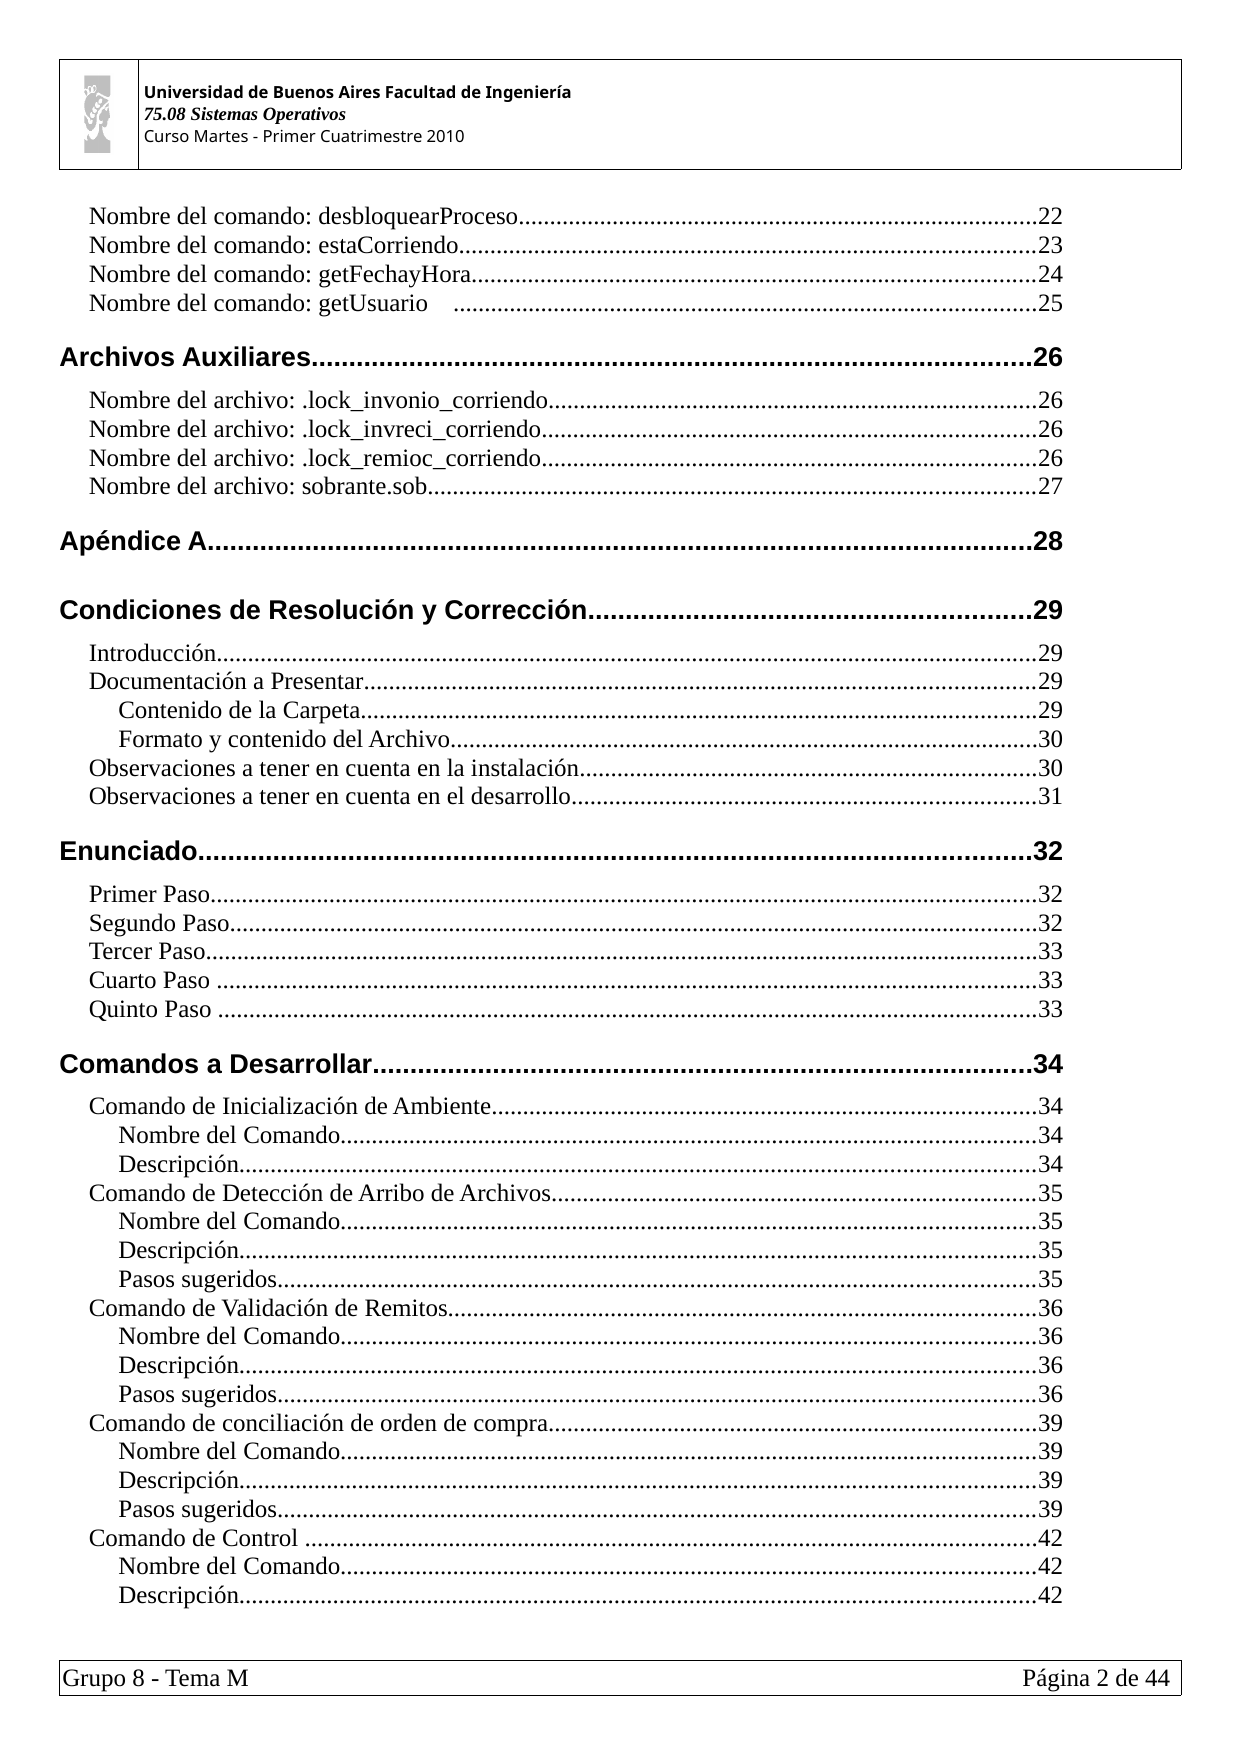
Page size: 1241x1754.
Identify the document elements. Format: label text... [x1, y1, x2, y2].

text Nombre del archivo: sobrante.sob 27 [88, 471, 1181, 500]
text Descripción 42 [118, 1580, 1181, 1609]
text Nombre del comando: desbloquearProceso 22 [88, 201, 1181, 230]
subtitle Enunciado 32 [59, 835, 1181, 866]
text Nombre del Comando 35 [118, 1206, 1181, 1235]
text Comando de Control 42 [88, 1523, 1181, 1551]
text Nombre del comando: getFechayHora 24 [88, 259, 1181, 288]
text Nombre del comando: estaCorriendo 23 [88, 230, 1181, 259]
text Pasos sugeridos 36 [118, 1379, 1181, 1408]
text Comando de Validación de Remitos 36 [88, 1293, 1181, 1321]
text Comando de Detección de Arribo de Archivos 35 [88, 1178, 1181, 1206]
text Nombre del archivo: .lock_invonio_corriendo 26 [88, 385, 1181, 414]
text Observaciones a tener en cuenta en la instalación 30 [88, 753, 1181, 781]
text Descripción 35 [118, 1235, 1181, 1264]
subtitle Apéndice A 28 [59, 525, 1181, 556]
text Descripción 39 [118, 1465, 1181, 1494]
text Nombre del Comando 42 [118, 1551, 1181, 1580]
text Comando de Inicialización de Ambiente 34 [88, 1091, 1181, 1120]
text Nombre del Comando 34 [118, 1120, 1181, 1149]
text Comando de conciliación de orden de compra 39 [88, 1408, 1181, 1436]
text Nombre del archivo: .lock_remioc_corriendo 26 [88, 443, 1181, 471]
text Nombre del Comando 39 [118, 1436, 1181, 1465]
text Primer Paso 32 [88, 879, 1181, 908]
text Nombre del Comando 36 [118, 1321, 1181, 1350]
picture [83, 73, 114, 155]
text Contenido de la Carpeta 29 [118, 695, 1181, 724]
text Observaciones a tener en cuenta en el desarrollo 31 [88, 781, 1181, 810]
text Descripción 36 [118, 1350, 1181, 1379]
text Nombre del archivo: .lock_invreci_corriendo 26 [88, 414, 1181, 443]
text Quinto Paso 33 [88, 994, 1181, 1023]
text Tercer Paso 33 [88, 936, 1181, 965]
text Introducción 29 [88, 638, 1181, 666]
text Nombre del comando: getUsuario 25 [88, 288, 1181, 316]
subtitle Condiciones de Resolución y Corrección 29 [59, 594, 1181, 625]
subtitle Archivos Auxiliares 26 [59, 341, 1181, 373]
text Pasos sugeridos 35 [118, 1264, 1181, 1293]
text Segundo Paso 32 [88, 908, 1181, 936]
subtitle Comandos a Desarrollar 34 [59, 1048, 1181, 1079]
text Pasos sugeridos 39 [118, 1494, 1181, 1523]
text Formato y contenido del Archivo 30 [118, 724, 1181, 753]
text Cuarto Paso 33 [88, 965, 1181, 994]
text Documentación a Presentar 29 [88, 666, 1181, 695]
text Descripción 34 [118, 1149, 1181, 1178]
